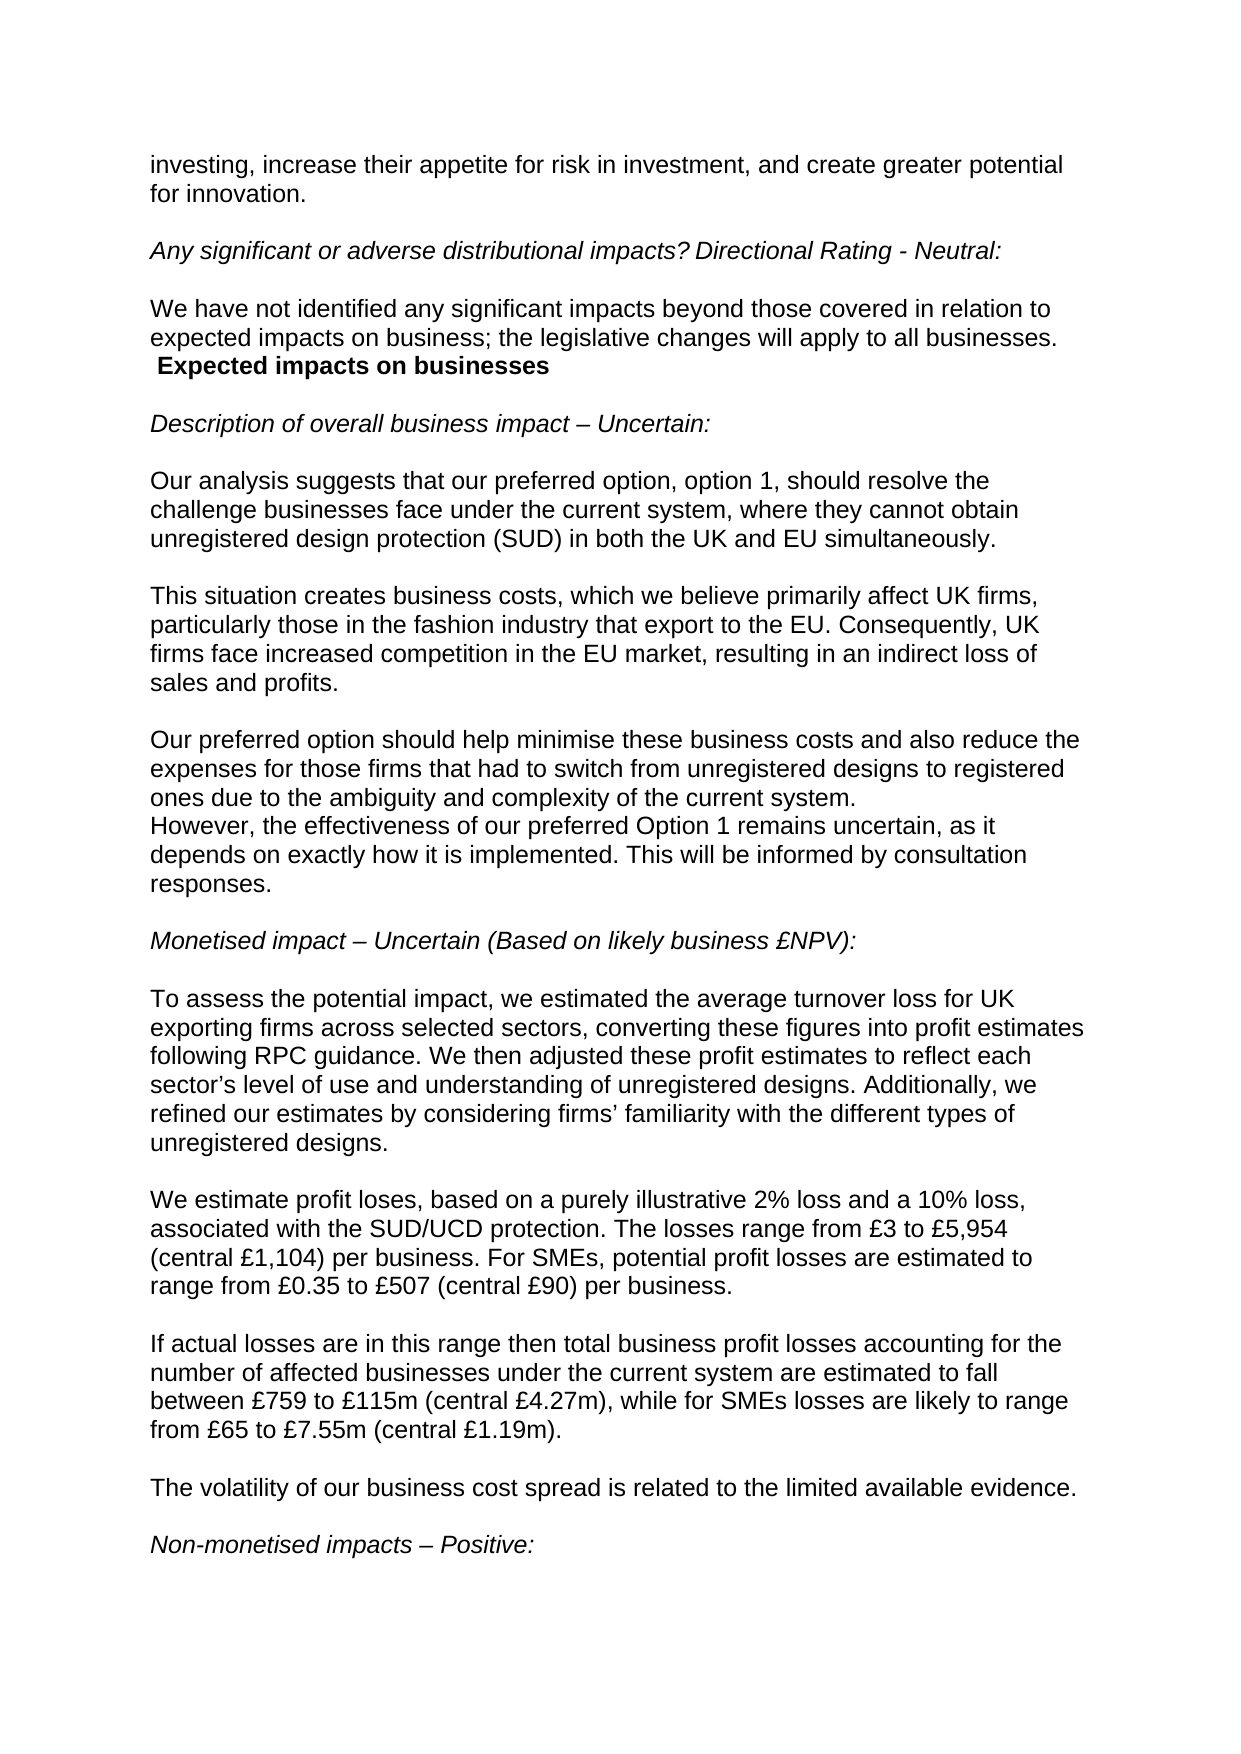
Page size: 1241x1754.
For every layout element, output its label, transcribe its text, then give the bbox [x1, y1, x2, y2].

text Our preferred option should help minimise these business costs and also reduce the expenses for those firms that had to switch from unregistered designs to registered ones due to the ambiguity and complexity of the current system. [150, 725, 1090, 811]
text Non-monetised impacts – Positive: [150, 1530, 1090, 1559]
text Our analysis suggests that our preferred option, option 1, should resolve the challenge businesses face under the current system, where they cannot obtain unregistered design protection (SUD) in both the UK and EU simultaneously. [150, 466, 1090, 552]
text Description of overall business impact – Uncertain: [150, 409, 1090, 437]
text We estimate profit loses, based on a purely illustrative 2% loss and a 10% loss, associated with the SUD/UCD protection. The losses range from £3 to £5,954 (central £1,104) per business. For SMEs, potential profit losses are estimated to range from £0.35 to £507 (central £90) per business. [150, 1185, 1090, 1300]
text To assess the potential impact, we estimated the average turnover loss for UK exporting firms across selected sectors, converting these figures into profit estimates following RPC guidance. We then adjusted these profit estimates to reflect each sector’s level of use and understanding of unregistered designs. Additionally, we refined our estimates by considering firms’ familiarity with the different types of unregistered designs. [150, 984, 1090, 1156]
text investing, increase their appetite for risk in investment, and create greater potential for innovation. [150, 150, 1090, 207]
text Monetised impact – Uncertain (Based on likely business £NPV): [150, 926, 1090, 955]
text We have not identified any significant impacts beyond those covered in relation to expected impacts on business; the legislative changes will apply to all businesses. [150, 294, 1090, 351]
text However, the effectiveness of our preferred Option 1 remains uncertain, as it depends on exactly how it is implemented. This will be informed by consultation responses. [150, 811, 1090, 897]
text This situation creates business costs, which we believe primarily affect UK firms, particularly those in the fashion industry that export to the EU. Consequently, UK firms face increased competition in the EU market, resulting in an indirect loss of sales and profits. [150, 581, 1090, 696]
text Expected impacts on businesses [150, 351, 1090, 380]
text The volatility of our business cost spread is related to the limited available evidence. [150, 1472, 1090, 1501]
text Any significant or adverse distributional impacts? Directional Rating - Neutral: [150, 236, 1090, 265]
text If actual losses are in this range then total business profit losses accounting for the number of affected businesses under the current system are estimated to fall between £759 to £115m (central £4.27m), while for SMEs losses are likely to range from £65 to £7.55m (central £1.19m). [150, 1329, 1090, 1444]
